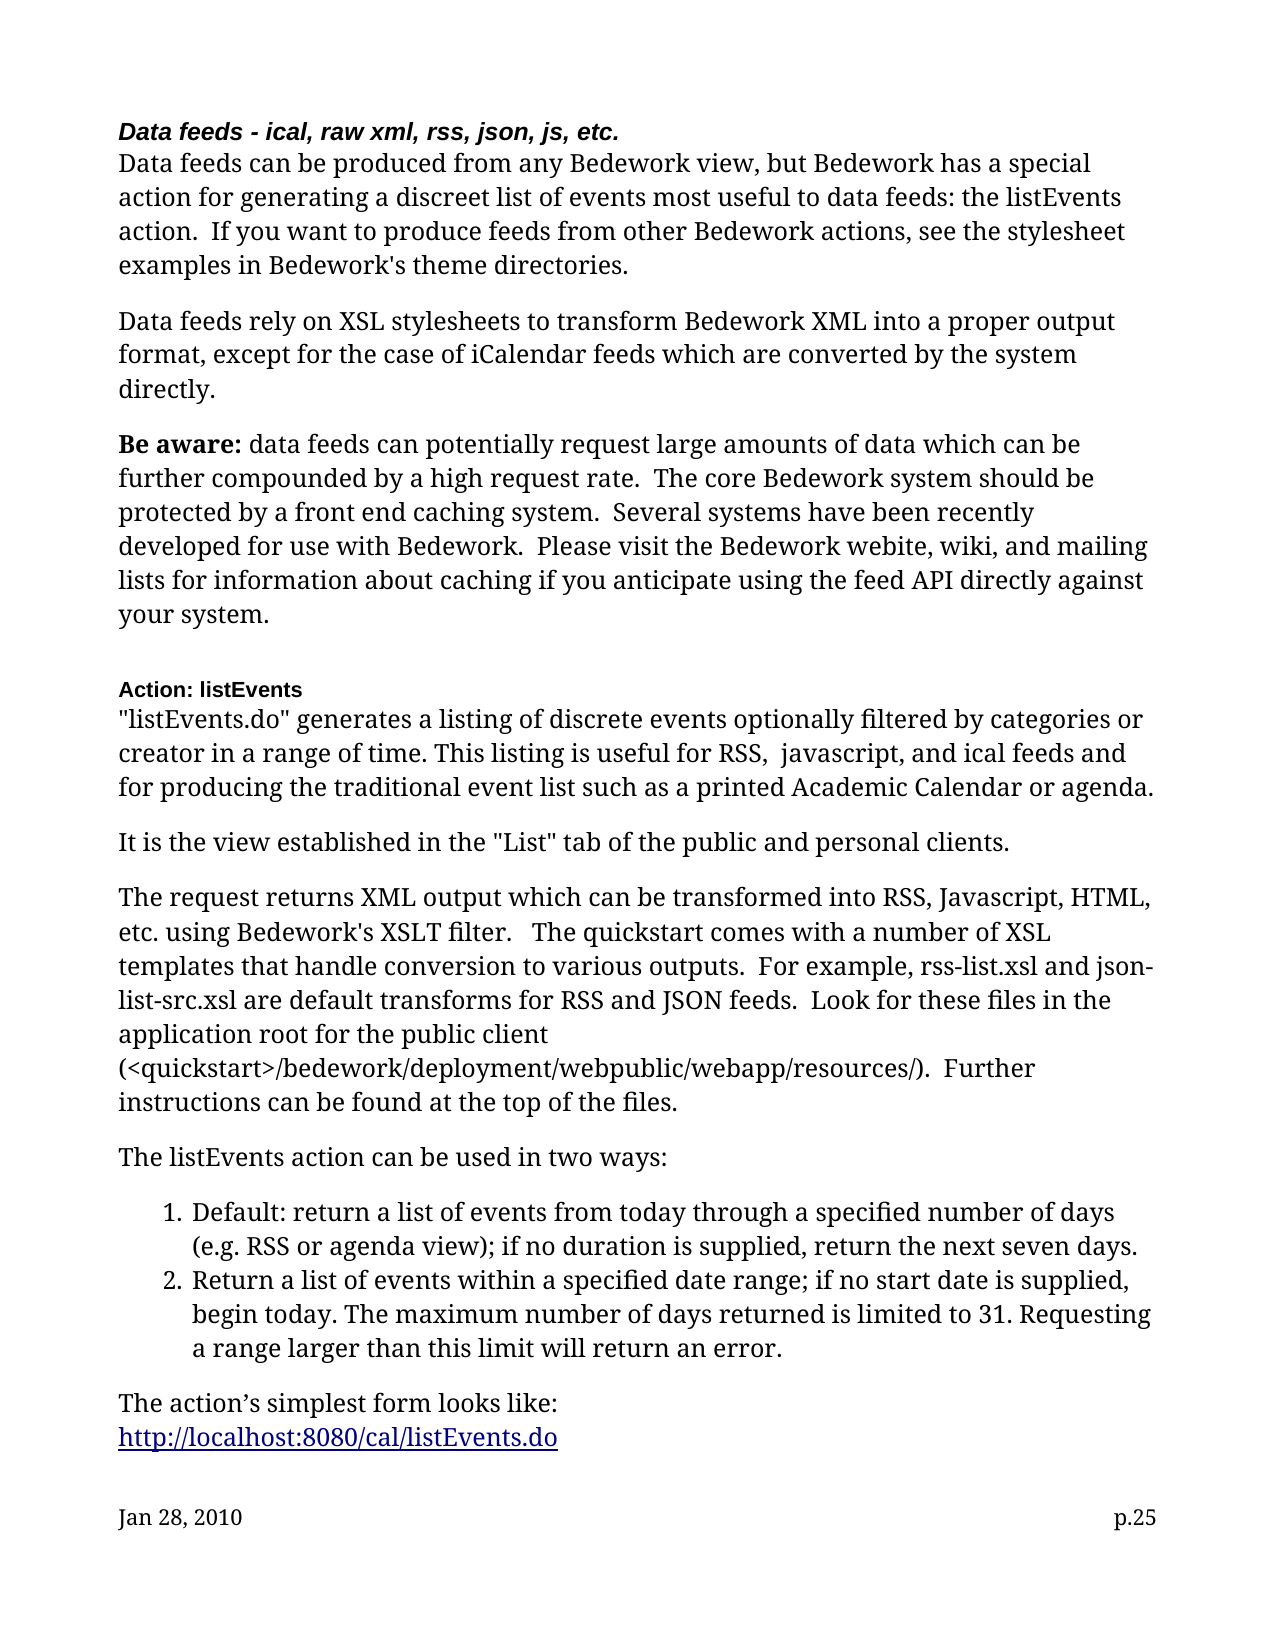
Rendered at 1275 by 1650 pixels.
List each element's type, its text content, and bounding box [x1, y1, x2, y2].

text The request returns XML output which can be transformed into RSS, Javascript, HTML, etc. using Bedework's XSLT filter. The quickstart comes with a number of XSL templates that handle conversion to various outputs. For example, rss-list.xsl and json-list-src.xsl are default transforms for RSS and JSON feeds. Look for these files in the application root for the public client (<quickstart>/bedework/deployment/webpublic/webapp/resources/). Further instructions can be found at the top of the files. [118, 880, 1157, 1118]
text The action’s simplest form looks like: http://localhost:8080/cal/listEvents.do [118, 1386, 1157, 1454]
subtitle Data feeds - ical, raw xml, rss, json, js, etc. [118, 118, 1157, 146]
text "listEvents.do" generates a listing of discrete events optionally filtered by categories or creator in a range of time. This listing is useful for RSS, javascript, and ical feeds and for producing the traditional event list such as a printed Academic Calendar or agenda. [118, 702, 1157, 804]
list Return a list of events within a specified date range; if no start date is supplied, begin today. The maximum number of days returned is limited to 31. Requesting a range larger than this limit will return an error. [162, 1263, 1157, 1365]
subtitle Action: listEvents [118, 677, 1157, 702]
text Data feeds rely on XSL stylesheets to transform Bedework XML into a proper output format, except for the case of iCalendar feeds which are converted by the system directly. [118, 303, 1157, 405]
text Data feeds can be produced from any Bedework view, but Bedework has a special action for generating a discreet list of events most useful to data feeds: the listEvents action. If you want to produce feeds from other Bedework actions, see the stylesheet examples in Bedework's theme directories. [118, 146, 1157, 282]
text It is the view established in the "List" tab of the public and personal clients. [118, 825, 1157, 859]
text Be aware: data feeds can potentially request large amounts of data which can be further compounded by a high request rate. The core Bedework system should be protected by a front end caching system. Several systems have been recently developed for use with Bedework. Please visit the Bedework webite, wiki, and mailing lists for information about caching if you anticipate using the feed API directly against your system. [118, 426, 1157, 631]
list Default: return a list of events from today through a specified number of days (e.g. RSS or agenda view); if no duration is supplied, return the next seven days. [162, 1195, 1157, 1263]
text The listEvents action can be used in two ways: [118, 1139, 1157, 1174]
